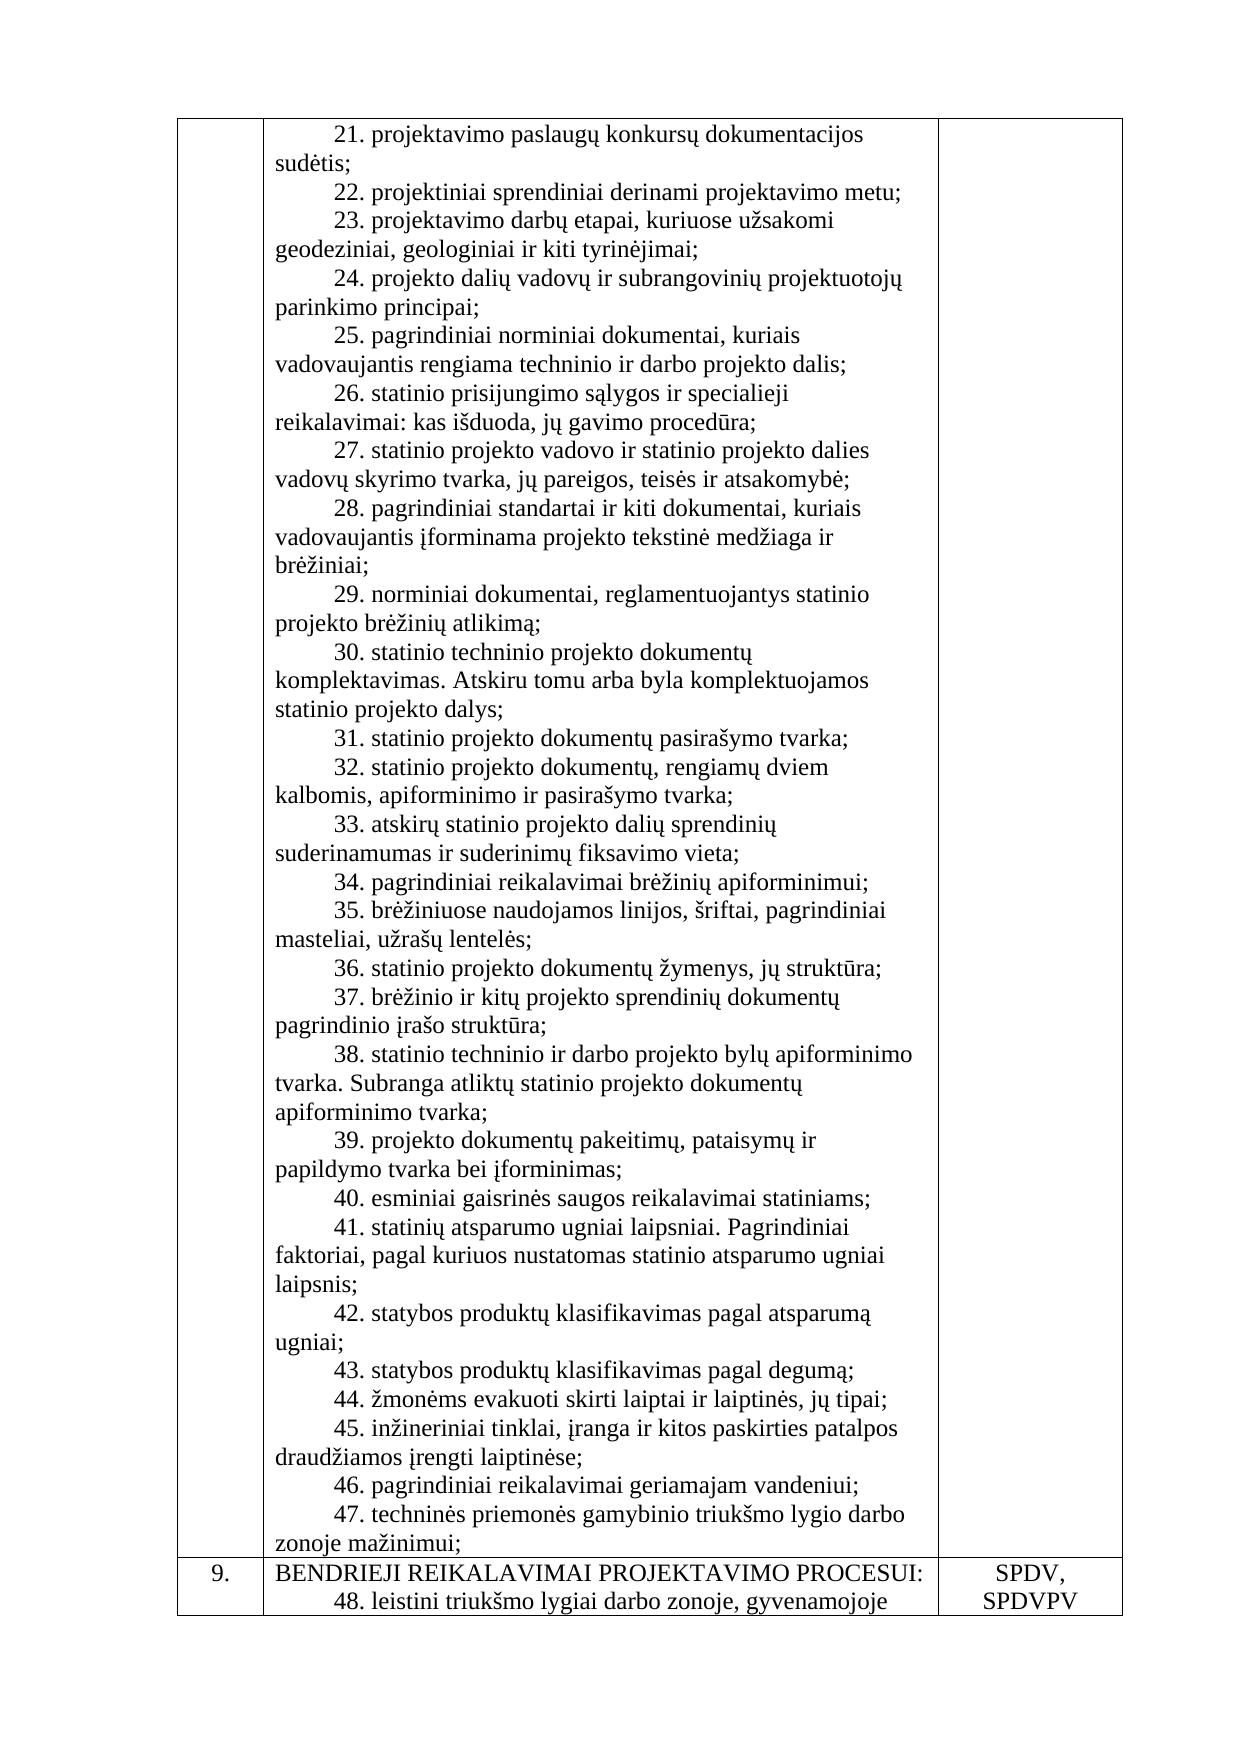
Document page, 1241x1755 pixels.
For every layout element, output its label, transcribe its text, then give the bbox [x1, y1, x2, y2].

table_cell 9. [178, 1558, 263, 1615]
table_cell [939, 119, 1122, 1557]
table_cell [178, 119, 263, 1557]
table_cell 21. projektavimo paslaugų konkursų dokumentacijos sudėtis; 22. projektiniai sprendiniai derinami projektavimo metu; 23. projektavimo darbų etapai, kuriuose užsakomi geodeziniai, geologiniai ir kiti tyrinėjimai; 24. projekto dalių vadovų ir subrangovinių projektuotojų parinkimo principai; 25. pagrindiniai norminiai dokumentai, kuriais vadovaujantis rengiama techninio ir darbo projekto dalis; 26. statinio prisijungimo sąlygos ir specialieji reikalavimai: kas išduoda, jų gavimo procedūra; 27. statinio projekto vadovo ir statinio projekto dalies vadovų skyrimo tvarka, jų pareigos, teisės ir atsakomybė; 28. pagrindiniai standartai ir kiti dokumentai, kuriais vadovaujantis įforminama projekto tekstinė medžiaga ir brėžiniai; 29. norminiai dokumentai, reglamentuojantys statinio projekto brėžinių atlikimą; 30. statinio techninio projekto dokumentų komplektavimas. Atskiru tomu arba byla komplektuojamos statinio projekto dalys; 31. statinio projekto dokumentų pasirašymo tvarka; 32. statinio projekto dokumentų, rengiamų dviem kalbomis, apiforminimo ir pasirašymo tvarka; 33. atskirų statinio projekto dalių sprendinių suderinamumas ir suderinimų fiksavimo vieta; 34. pagrindiniai reikalavimai brėžinių apiforminimui; 35. brėžiniuose naudojamos linijos, šriftai, pagrindiniai masteliai, užrašų lentelės; 36. statinio projekto dokumentų žymenys, jų struktūra; 37. brėžinio ir kitų projekto sprendinių dokumentų pagrindinio įrašo struktūra; 38. statinio techninio ir darbo projekto bylų apiforminimo tvarka. Subranga atliktų statinio projekto dokumentų apiforminimo tvarka; 39. projekto dokumentų pakeitimų, pataisymų ir papildymo tvarka bei įforminimas; 40. esminiai gaisrinės saugos reikalavimai statiniams; 41. statinių atsparumo ugniai laipsniai. Pagrindiniai faktoriai, pagal kuriuos nustatomas statinio atsparumo ugniai laipsnis; 42. statybos produktų klasifikavimas pagal atsparumą ugniai; 43. statybos produktų klasifikavimas pagal degumą; 44. žmonėms evakuoti skirti laiptai ir laiptinės, jų tipai; 45. inžineriniai tinklai, įranga ir kitos paskirties patalpos draudžiamos įrengti laiptinėse; 46. pagrindiniai reikalavimai geriamajam vandeniui; 47. techninės priemonės gamybinio triukšmo lygio darbo zonoje mažinimui; [264, 119, 938, 1557]
table_cell SPDV, SPDVPV [939, 1558, 1122, 1615]
